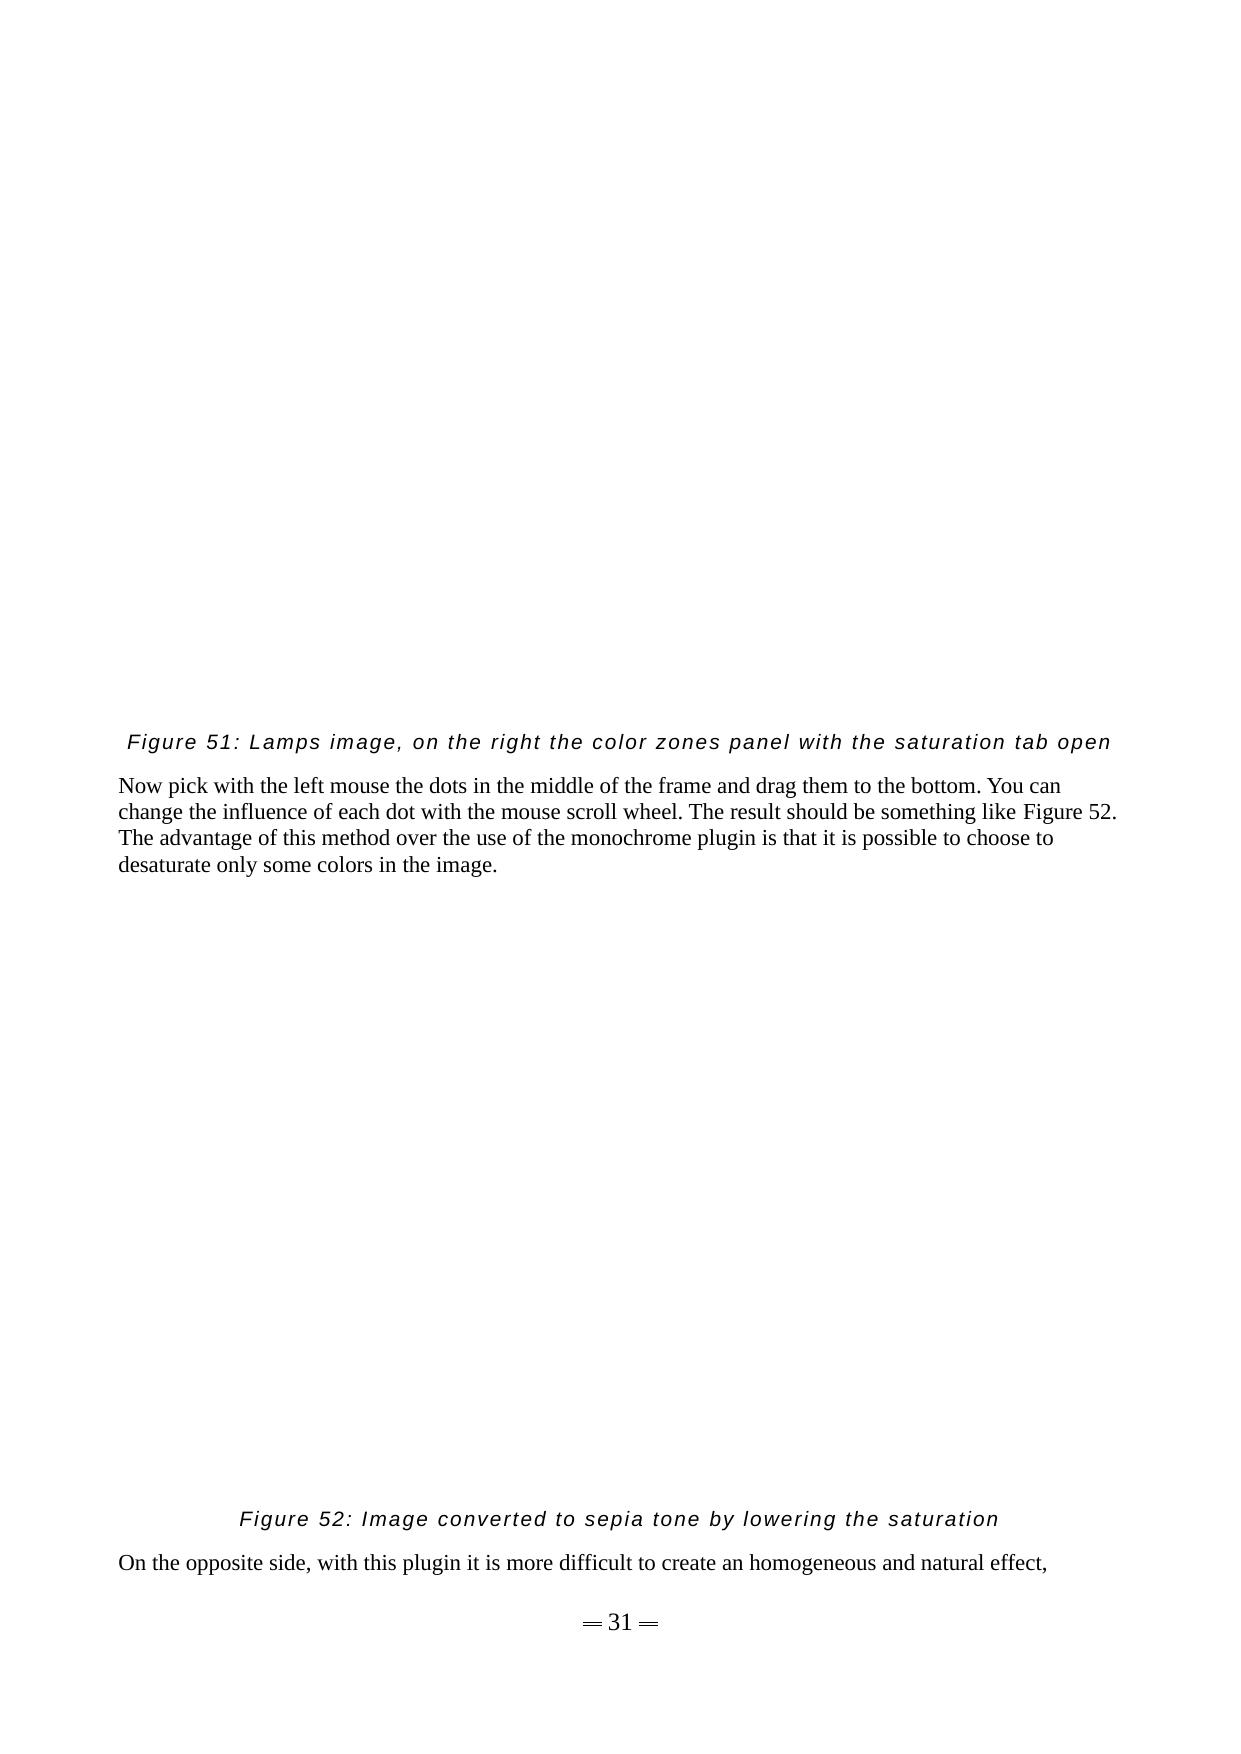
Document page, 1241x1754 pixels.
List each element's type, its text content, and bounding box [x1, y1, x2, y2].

text [118, 893, 1122, 904]
text Now pick with the left mouse the dots in the middle of the frame and drag them to the bottom. You can change the influence of each dot with the mouse scroll wheel. The result should be something like Figure 52. The advantage of this method over the use of the monochrome plugin is that it is possible to choose to desaturate only some colors in the image. [118, 754, 1122, 877]
text Figure 52: Image converted to sepia tone by lowering the saturation [118, 904, 1122, 1531]
text Figure 51: Lamps image, on the right the color zones panel with the saturation tab open [118, 128, 1122, 754]
text On the opposite side, with this plugin it is more difficult to create an homogeneous and natural effect, [118, 1531, 1122, 1575]
text [118, 116, 1122, 128]
